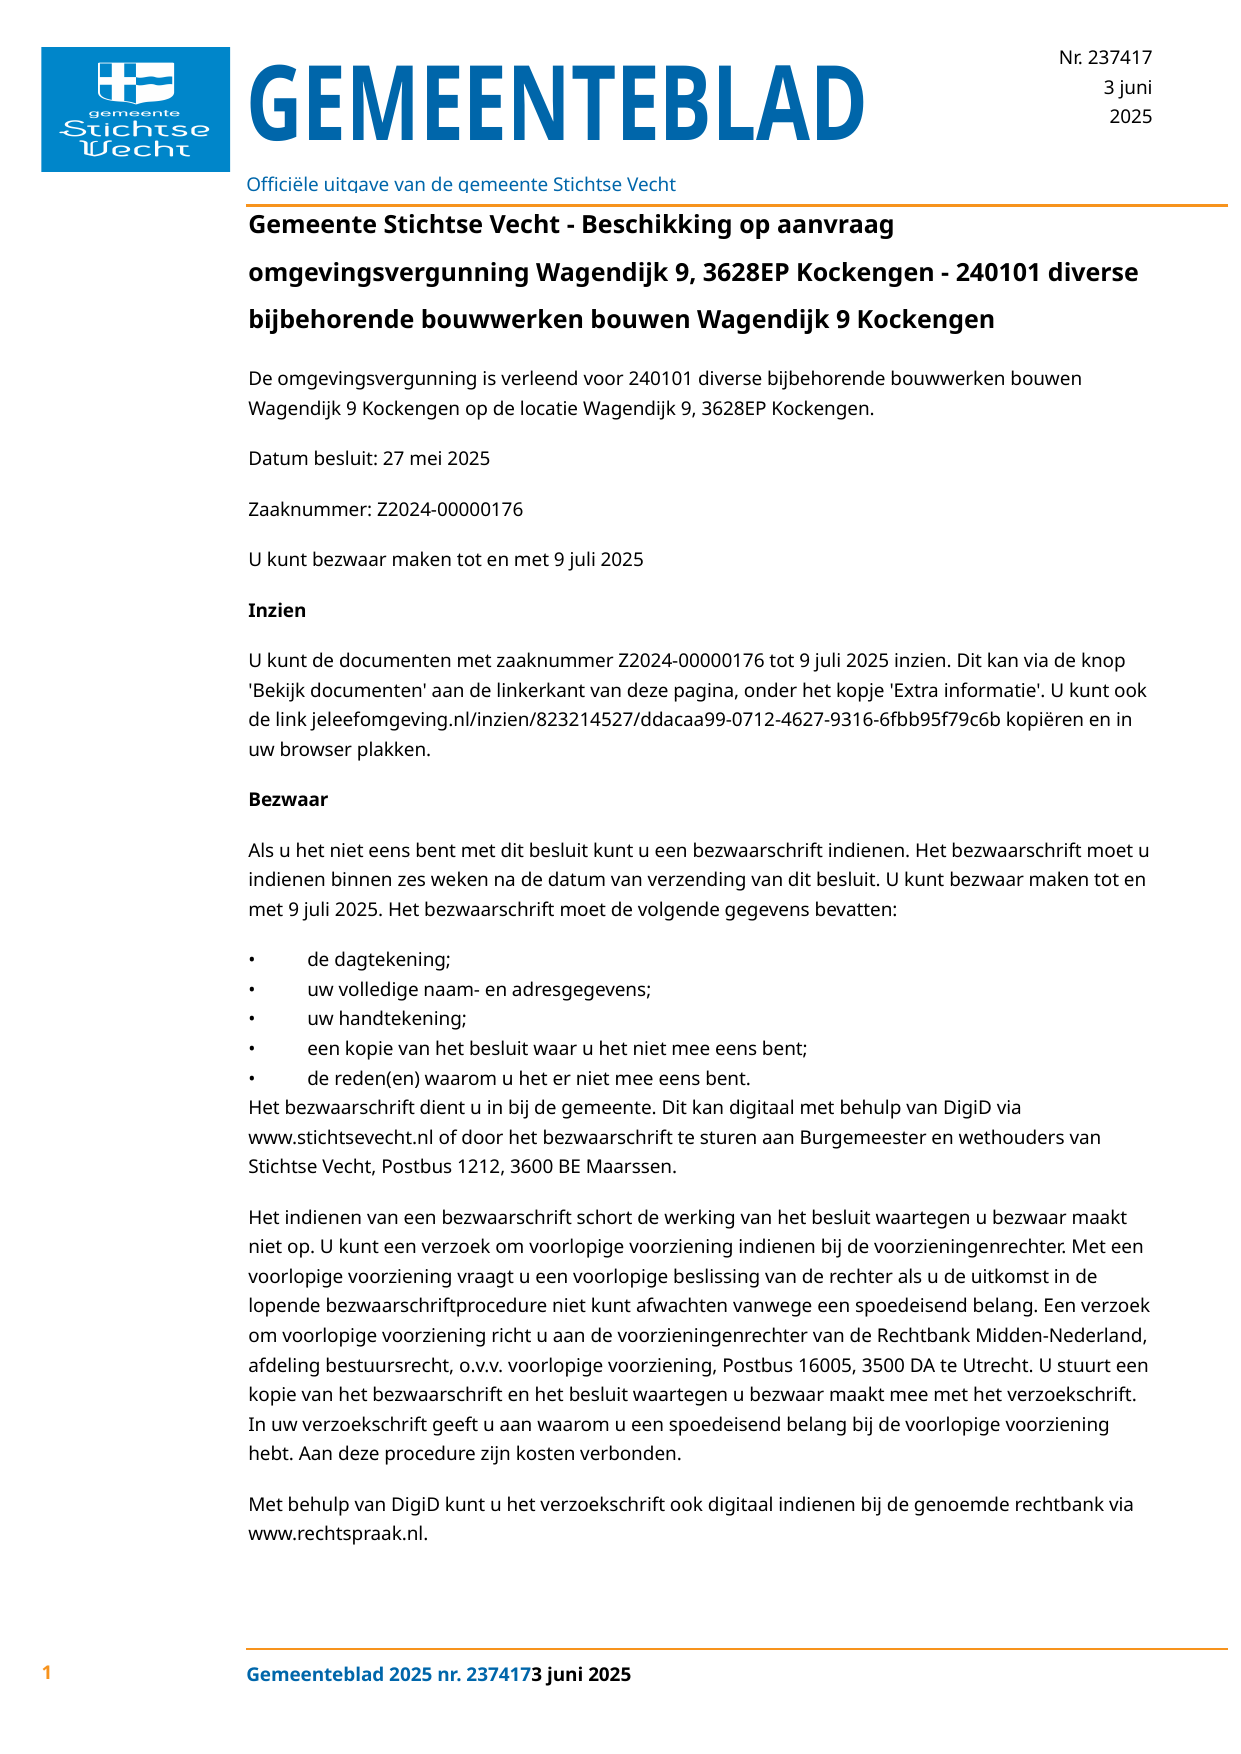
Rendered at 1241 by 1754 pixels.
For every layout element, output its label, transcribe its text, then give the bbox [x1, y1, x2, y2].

picture [137, 63, 174, 103]
list de reden(en) waarom u het er niet mee eens bent. [248, 1065, 1152, 1090]
text Datum besluit: 27 mei 2025 [248, 446, 1152, 471]
text Zaaknummer: Z2024-00000176 [248, 496, 1152, 522]
text Als u het niet eens bent met dit besluit kunt u een bezwaarschrift indienen. Het bezwaarschrift moet u indienen binnen zes weken na de datum van verzending van dit besluit. U kunt bezwaar maken tot en met 9 juli 2025. Het bezwaarschrift moet de volgende gegevens bevatten: [248, 837, 1152, 922]
list een kopie van het besluit waar u het niet mee eens bent; [248, 1035, 1152, 1061]
text Het bezwaarschrift dient u in bij de gemeente. Dit kan digitaal met behulp van DigiD via www.stichtsevecht.nl of door het bezwaarschrift te sturen aan Burgemeester en wethouders van Stichtse Vecht, Postbus 1212, 3600 BE Maarssen. [248, 1094, 1152, 1179]
picture [99, 63, 135, 101]
list uw volledige naam- en adresgegevens; [248, 976, 1152, 1002]
text De omgevingsvergunning is verleend voor 240101 diverse bijbehorende bouwwerken bouwen Wagendijk 9 Kockengen op de locatie Wagendijk 9, 3628EP Kockengen. [248, 366, 1152, 421]
text U kunt de documenten met zaaknummer Z2024-00000176 tot 9 juli 2025 inzien. Dit kan via de knop 'Bekijk documenten' aan de linkerkant van deze pagina, onder het kopje 'Extra informatie'. U kunt ook de link jeleefomgeving.nl/inzien/823214527/ddacaa99-0712-4627-9316-6fbb95f79c6b kopiëren en in uw browser plakken. [248, 647, 1152, 762]
text Inzien [248, 597, 1152, 622]
text Met behulp van DigiD kunt u het verzoekschrift ook digitaal indienen bij de genoemde rechtbank via www.rechtspraak.nl. [248, 1491, 1152, 1546]
text Bezwaar [248, 786, 1152, 812]
text U kunt bezwaar maken tot en met 9 juli 2025 [248, 546, 1152, 572]
list uw handtekening; [248, 1006, 1152, 1031]
text Gemeente Stichtse Vecht - Beschikking op aanvraag omgevingsvergunning Wagendijk 9, 3628EP Kockengen - 240101 diverse bijbehorende bouwwerken bouwen Wagendijk 9 Kockengen [248, 207, 1152, 336]
text Het indienen van een bezwaarschrift schort de werking van het besluit waartegen u bezwaar maakt niet op. U kunt een verzoek om voorlopige voorziening indienen bij de voorzieningenrechter. Met een voorlopige voorziening vraagt u een voorlopige beslissing van de rechter als u de uitkomst in de lopende bezwaarschriftprocedure niet kunt afwachten vanwege een spoedeisend belang. Een verzoek om voorlopige voorziening richt u aan de voorzieningenrechter van de Rechtbank Midden-Nederland, afdeling bestuursrecht, o.v.v. voorlopige voorziening, Postbus 16005, 3500 DA te Utrecht. U stuurt een kopie van het bezwaarschrift en het besluit waartegen u bezwaar maakt mee met het verzoekschrift. In uw verzoekschrift geeft u aan waarom u een spoedeisend belang bij de voorlopige voorziening hebt. Aan deze procedure zijn kosten verbonden. [248, 1204, 1152, 1466]
list de dagtekening; [248, 946, 1152, 972]
